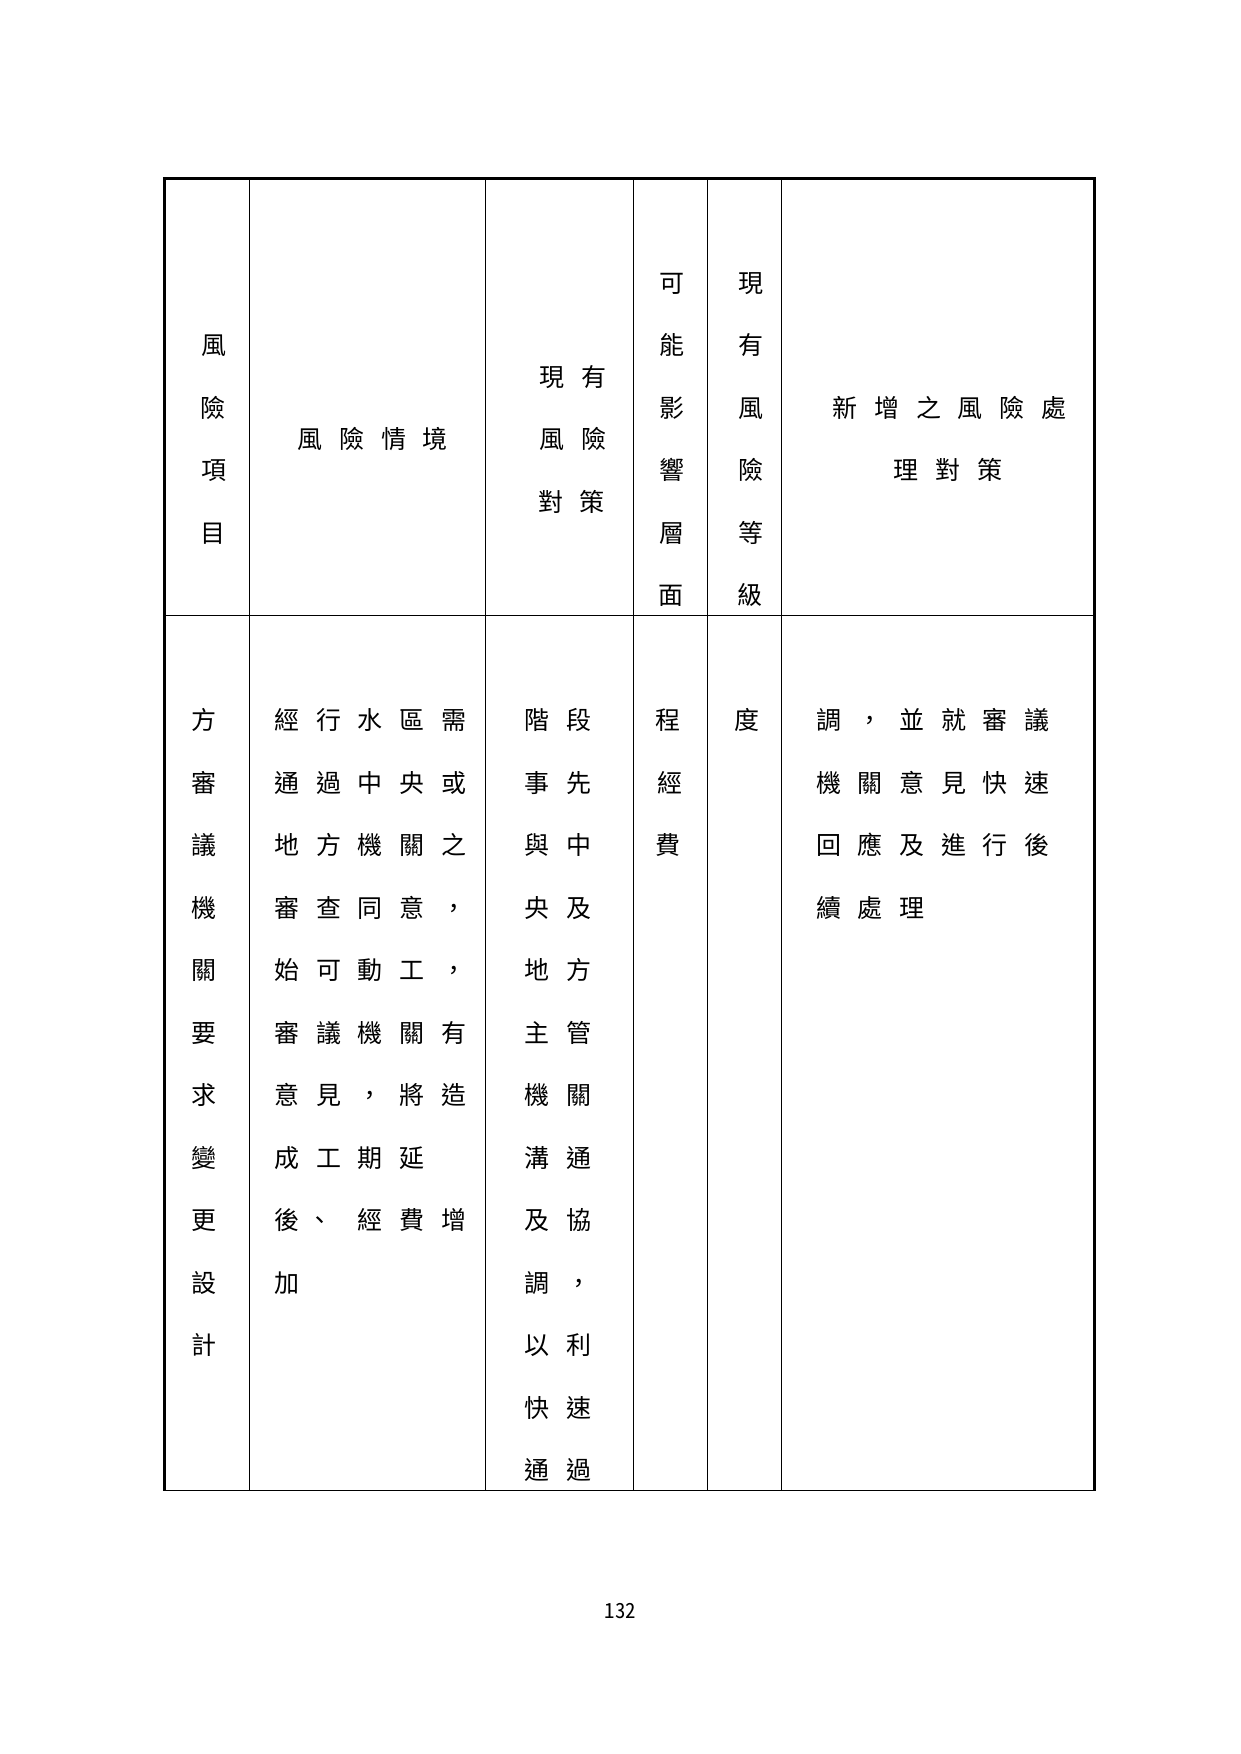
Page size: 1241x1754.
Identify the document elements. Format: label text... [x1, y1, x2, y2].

table_header 新增之風險處理對策 [782, 180, 1093, 615]
table_header 風險 項目 [166, 180, 249, 615]
table_header 現有風險對策 [486, 180, 633, 615]
table_header 可能影響層面 [634, 180, 707, 615]
table_cell 程 經費 [634, 616, 707, 1490]
table_header 現有風險等級 [708, 180, 781, 615]
table_cell 調，並就審議機關意見快速回應及進行後續處理 [782, 616, 1093, 1490]
table_cell 經行水區需通過中央或地方機關之審查同意，始可動工，審議機關有意見，將造成工期延後、經費增加 [250, 616, 485, 1490]
table_cell 方審議機關要求變更設計 [166, 616, 249, 1490]
table_cell 階段事先與中央及地方主管機關溝通及協調，以利快速通過 [486, 616, 633, 1490]
table_cell 度 [708, 616, 781, 1490]
table_header 風險情境 [250, 180, 485, 615]
